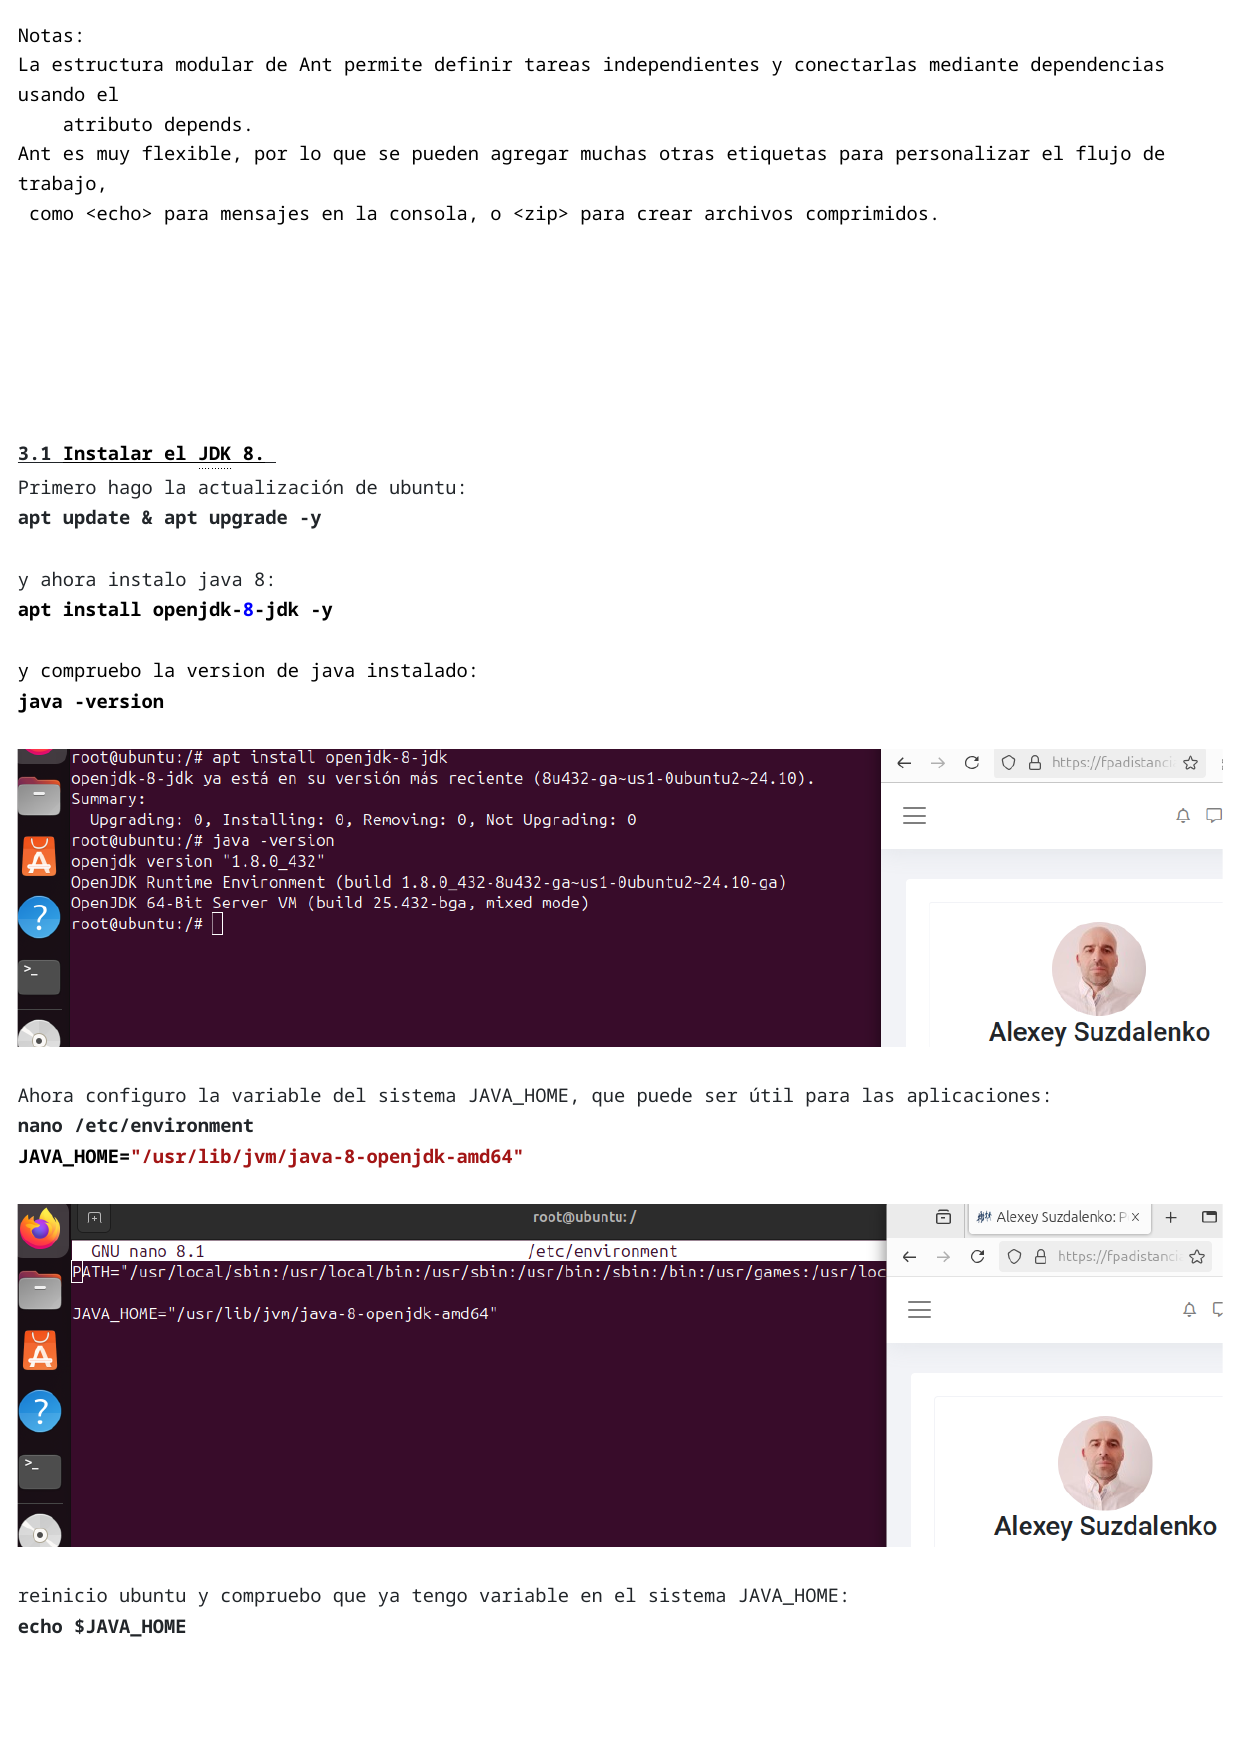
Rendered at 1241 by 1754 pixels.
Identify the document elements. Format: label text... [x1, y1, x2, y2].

text y compruebo la version de java instalado: [18, 658, 1222, 683]
text como <echo> para mensajes en la consola, o <zip> para crear archivos comprimidos. [18, 196, 1222, 226]
text Ahora configuro la variable del sistema JAVA_HOME, que puede ser útil para las aplicaciones: [18, 1082, 1222, 1107]
text y ahora instalo java 8: [18, 566, 1222, 591]
text nano /etc/environment [18, 1112, 1222, 1138]
text JAVA_HOME="/usr/lib/jvm/java-8-openjdk-amd64" [18, 1143, 1222, 1169]
text apt update & apt upgrade -y [18, 505, 1222, 530]
picture [17, 749, 1223, 1047]
text apt install openjdk-8-jdk -y [18, 597, 1222, 622]
text java -version [18, 688, 1222, 714]
text echo $JAVA_HOME [18, 1613, 1222, 1638]
text Primero hago la actualización de ubuntu: [18, 474, 1222, 499]
text 3.1 Instalar el JDK 8. [18, 440, 1222, 468]
text atributo depends. [18, 107, 1222, 136]
text reinicio ubuntu y compruebo que ya tengo variable en el sistema JAVA_HOME: [18, 1582, 1222, 1608]
text Ant es muy flexible, por lo que se pueden agregar muchas otras etiquetas para personalizar el flujo de trabajo, [18, 136, 1222, 196]
text La estructura modular de Ant permite definir tareas independientes y conectarlas mediante dependencias usando el [18, 47, 1222, 107]
picture [17, 1204, 1223, 1547]
text Notas: [18, 18, 1222, 47]
